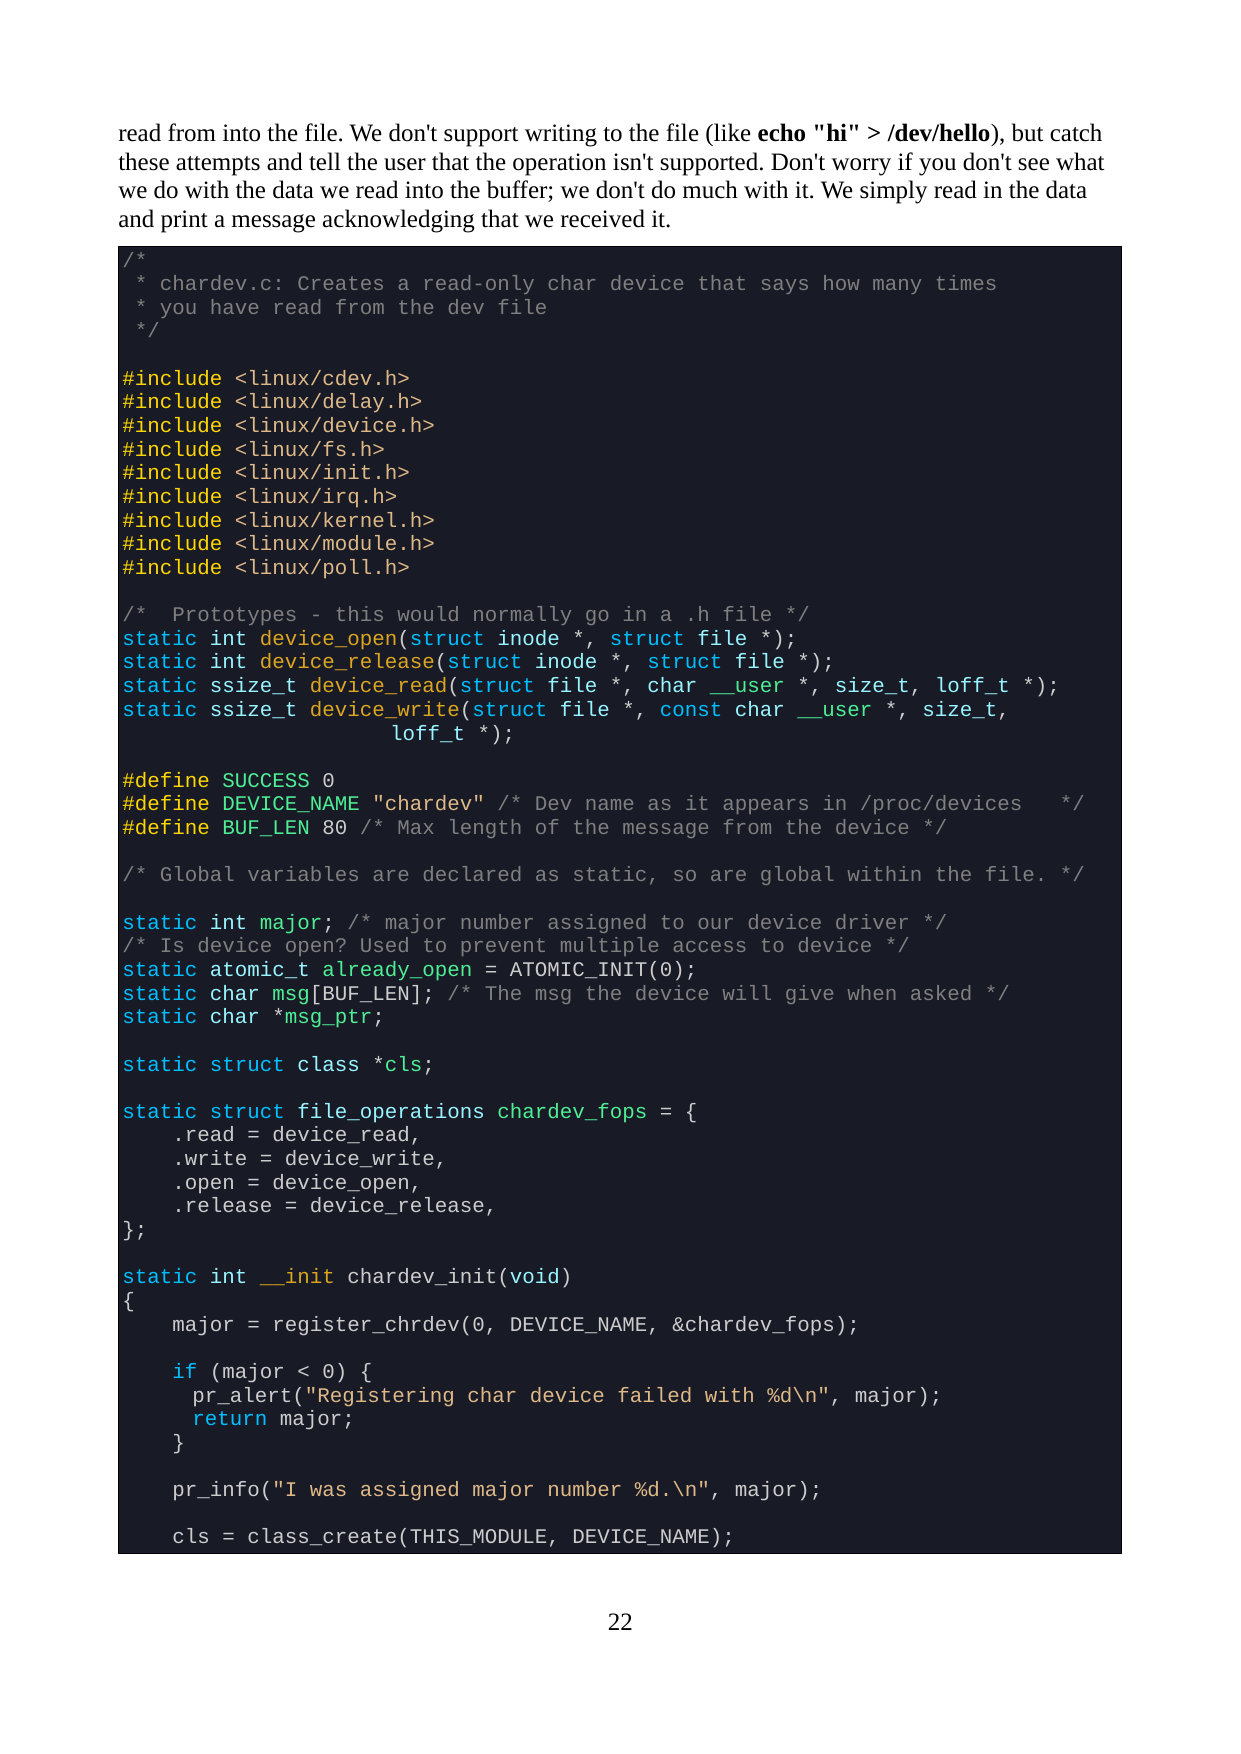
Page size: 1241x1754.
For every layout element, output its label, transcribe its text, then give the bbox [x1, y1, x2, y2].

text static char msg[BUF_LEN]; /* The msg the device will give when asked */ [119, 979, 1121, 1002]
text static int device_release(struct inode *, struct file *); [119, 648, 1121, 671]
text .open = device_open, [119, 1168, 1121, 1191]
text { [119, 1286, 1121, 1310]
text static int __init chardev_init(void) [119, 1262, 1121, 1286]
text pr_info("I was assigned major number %d.\n", major); [119, 1475, 1121, 1499]
text #include <linux/init.h> [119, 458, 1121, 482]
text #include <linux/poll.h> [119, 553, 1121, 577]
text static ssize_t device_write(struct file *, const char __user *, size_t, [119, 695, 1121, 718]
text static char *msg_ptr; [119, 1002, 1121, 1026]
text major = register_chrdev(0, DEVICE_NAME, &chardev_fops); [119, 1310, 1121, 1333]
text * chardev.c: Creates a read-only char device that says how many times [119, 269, 1121, 293]
text }; [119, 1215, 1121, 1239]
text #include <linux/module.h> [119, 529, 1121, 553]
text #include <linux/delay.h> [119, 387, 1121, 411]
text .write = device_write, [119, 1144, 1121, 1168]
text .read = device_read, [119, 1121, 1121, 1144]
text } [119, 1428, 1121, 1452]
text static ssize_t device_read(struct file *, char __user *, size_t, loff_t *); [119, 671, 1121, 695]
text .release = device_release, [119, 1191, 1121, 1215]
text static int device_open(struct inode *, struct file *); [119, 624, 1121, 648]
text static struct class *cls; [119, 1049, 1121, 1073]
text #include <linux/device.h> [119, 411, 1121, 435]
text #define SUCCESS 0 [119, 766, 1121, 789]
text static struct file_operations chardev_fops = { [119, 1097, 1121, 1121]
text /* Global variables are declared as static, so are global within the file. */ [119, 860, 1121, 884]
text */ [119, 317, 1121, 340]
text #include <linux/cdev.h> [119, 364, 1121, 387]
text return major; [119, 1404, 1121, 1428]
text pr_alert("Registering char device failed with %d\n", major); [119, 1381, 1121, 1404]
text #include <linux/irq.h> [119, 482, 1121, 506]
text loff_t *); [119, 718, 1121, 742]
text #include <linux/fs.h> [119, 435, 1121, 458]
text static int major; /* major number assigned to our device driver */ [119, 908, 1121, 931]
text #include <linux/kernel.h> [119, 506, 1121, 529]
text cls = class_create(THIS_MODULE, DEVICE_NAME); [119, 1522, 1121, 1553]
text read from into the file. We don't support writing to the file (like echo "hi" > /dev/hello), but catch these attempts and tell the user that the operation isn't supported. Don't worry if you don't see what we do with the data we read into the buffer; we don't do much with it. We simply read in the data and print a message acknowledging that we received it. [118, 118, 1122, 233]
text * you have read from the dev file [119, 293, 1121, 317]
text #define BUF_LEN 80 /* Max length of the message from the device */ [119, 813, 1121, 837]
text /* Is device open? Used to prevent multiple access to device */ [119, 931, 1121, 955]
text static atomic_t already_open = ATOMIC_INIT(0); [119, 955, 1121, 979]
text /* Prototypes - this would normally go in a .h file */ [119, 600, 1121, 624]
text /* [119, 247, 1121, 269]
text if (major < 0) { [119, 1357, 1121, 1381]
text #define DEVICE_NAME "chardev" /* Dev name as it appears in /proc/devices */ [119, 789, 1121, 813]
